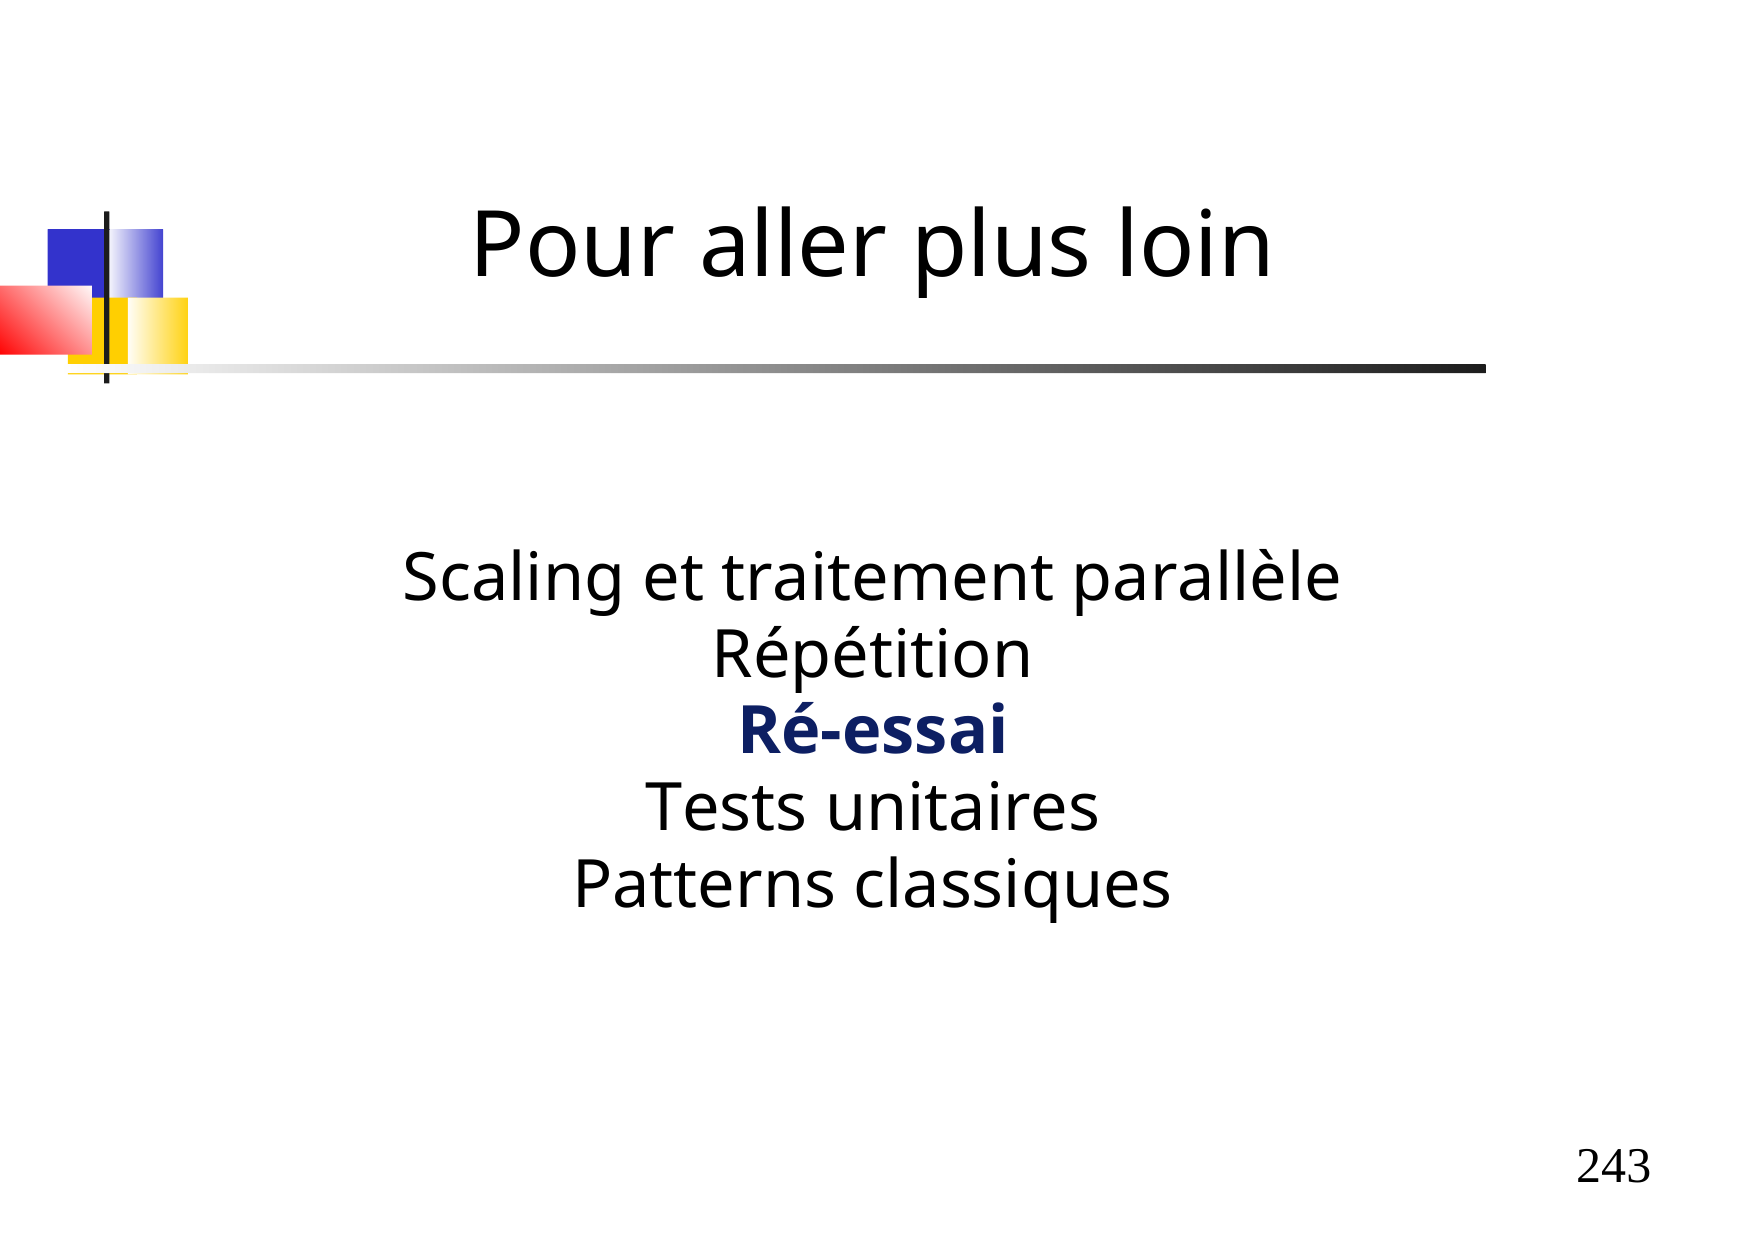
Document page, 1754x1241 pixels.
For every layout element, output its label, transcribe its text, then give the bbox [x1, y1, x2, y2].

title Pour aller plus loin [179, 139, 1567, 351]
subtitle Scaling et traitement parallèle Répétition Ré-essai Tests unitaires Patterns classiques [179, 371, 1567, 1091]
